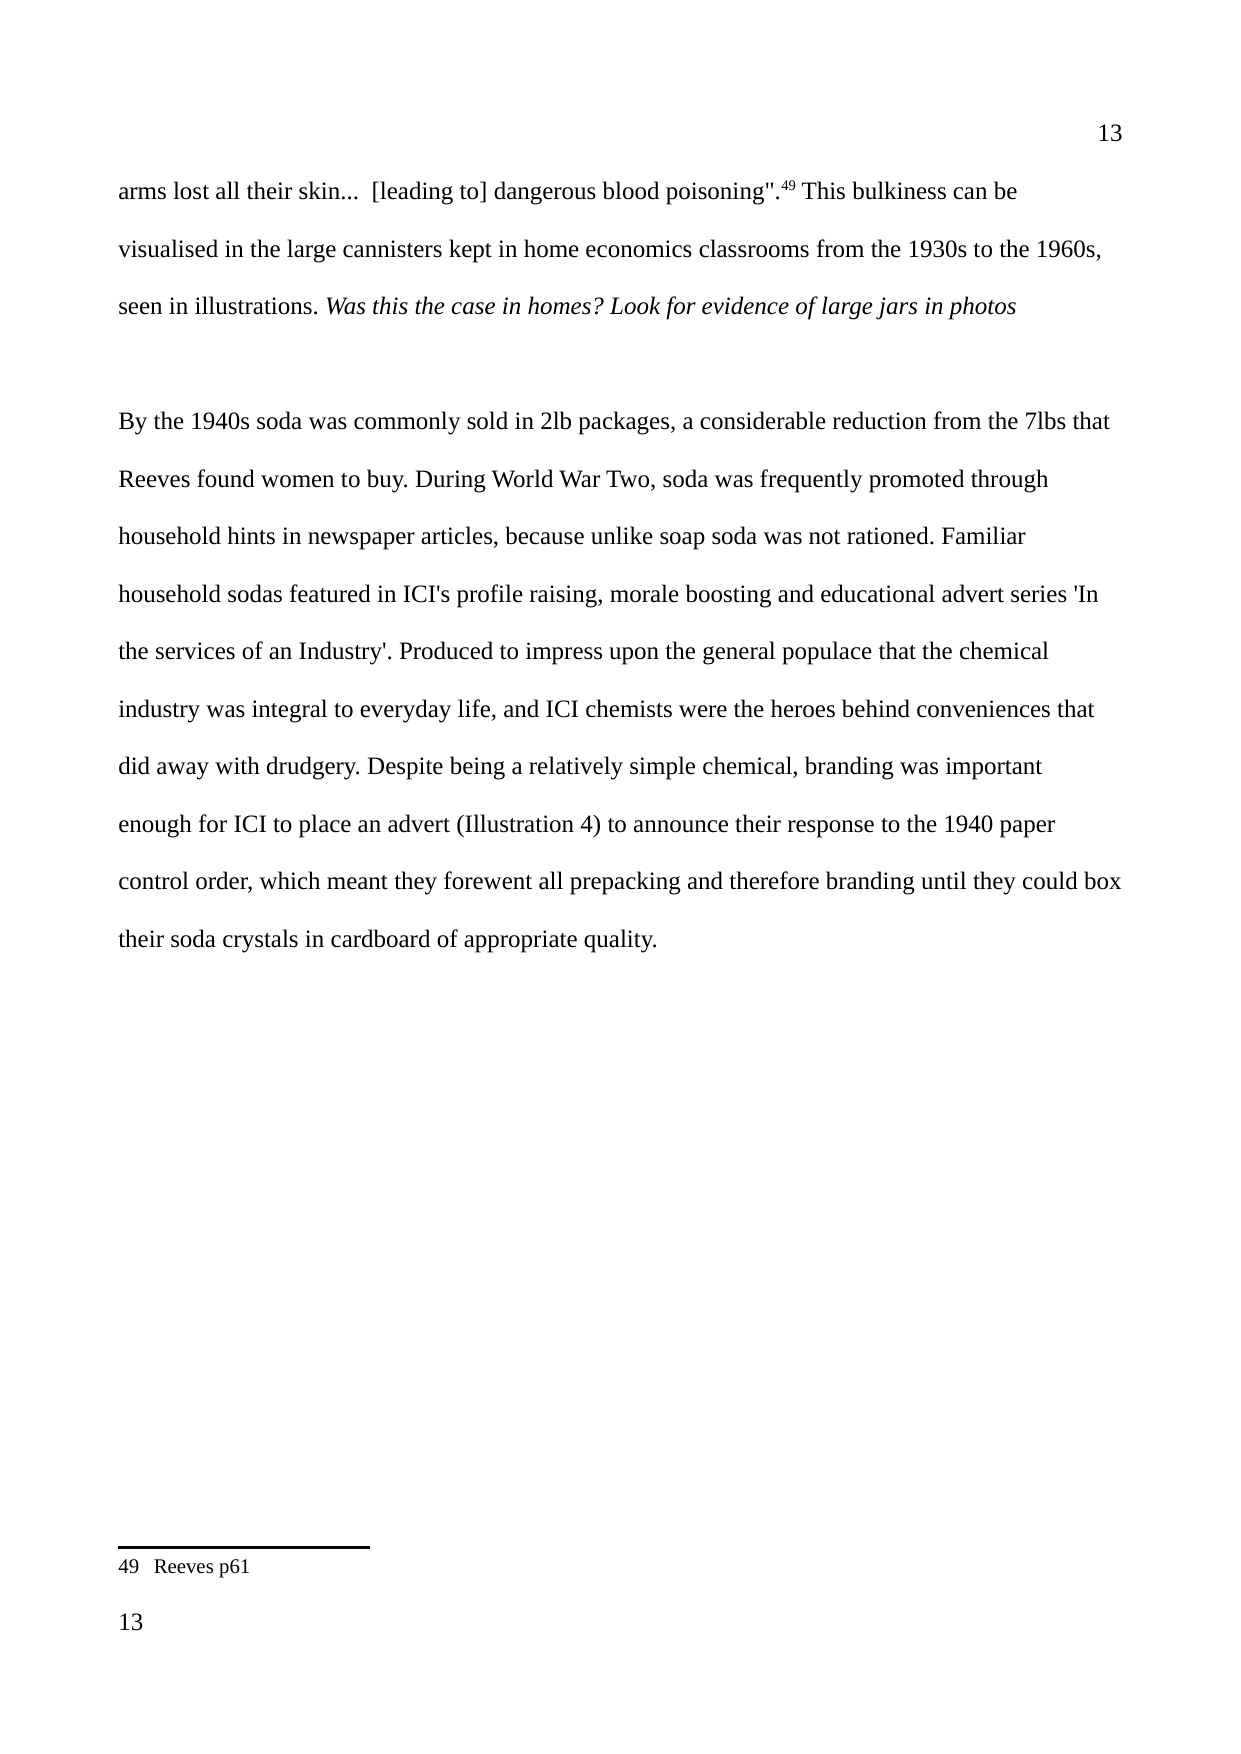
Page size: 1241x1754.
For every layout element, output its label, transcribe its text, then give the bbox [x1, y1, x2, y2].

text arms lost all their skin... [leading to] dangerous blood poisoning". This bulkiness can be visualised in the large cannisters kept in home economics classrooms from the 1930s to the 1960s, seen in illustrations. Was this the case in homes? Look for evidence of large jars in photos [118, 176, 1122, 320]
text By the 1940s soda was commonly sold in 2lb packages, a considerable reduction from the 7lbs that Reeves found women to buy. During World War Two, soda was frequently promoted through household hints in newspaper articles, because unlike soap soda was not rationed. Familiar household sodas featured in ICI's profile raising, morale boosting and educational advert series 'In the services of an Industry'. Produced to impress upon the general populace that the chemical industry was integral to everyday life, and ICI chemists were the heroes behind conveniences that did away with drudgery. Despite being a relatively simple chemical, branding was important enough for ICI to place an advert (Illustration 4) to announce their response to the 1940 paper control order, which meant they forewent all prepacking and therefore branding until they could box their soda crystals in cardboard of appropriate quality. [118, 406, 1122, 953]
text Reeves p61 [118, 1553, 1122, 1578]
